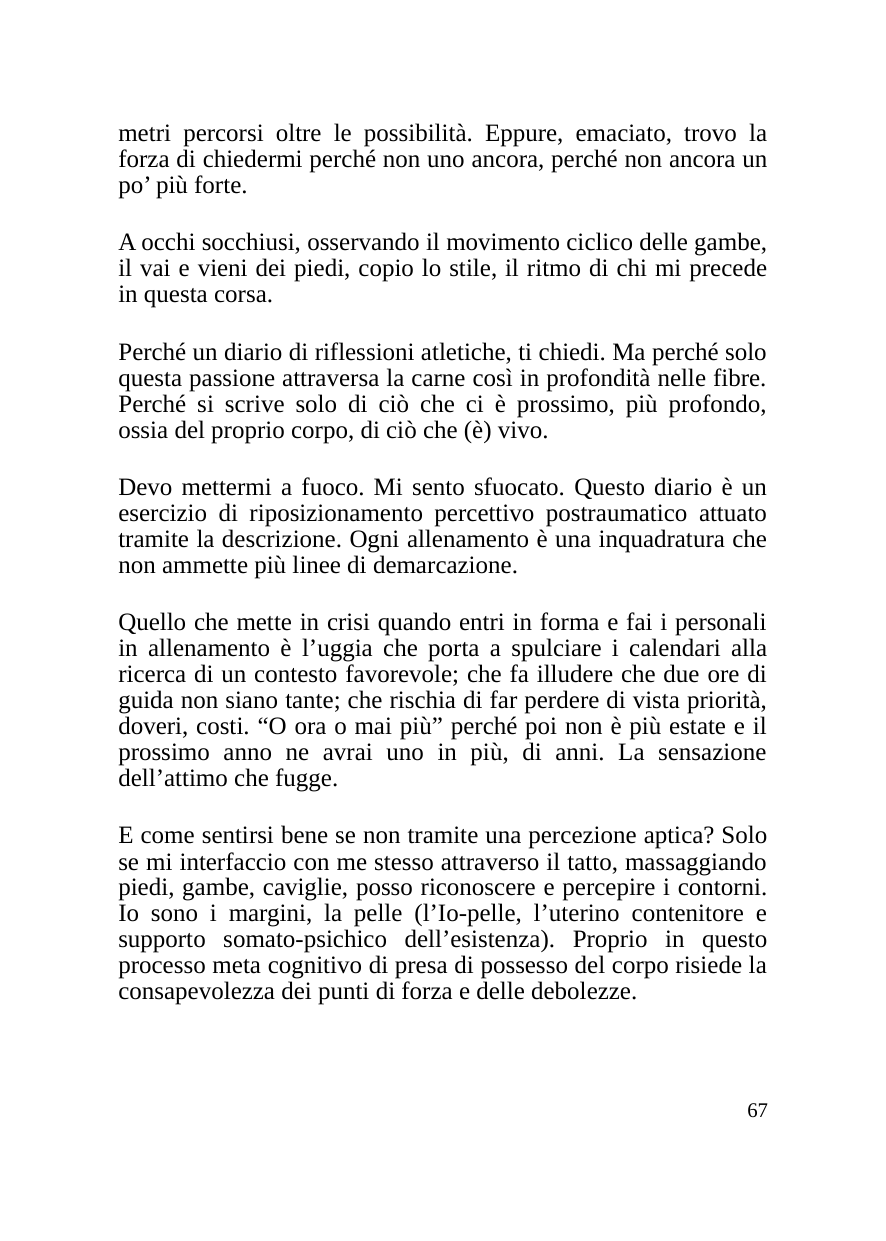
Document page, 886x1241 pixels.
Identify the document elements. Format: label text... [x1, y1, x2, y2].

text Devo mettermi a fuoco. Mi sento sfuocato. Questo diario è un esercizio di riposizionamento percettivo postraumatico attuato tramite la descrizione. Ogni allenamento è una inquadratura che non ammette più linee di demarcazione. [118, 472, 768, 579]
text Perché un diario di riflessioni atletiche, ti chiedi. Ma perché solo questa passione attraversa la carne così in profondità nelle fibre. Perché si scrive solo di ciò che ci è prossimo, più profondo, ossia del proprio corpo, di ciò che (è) vivo. [118, 337, 768, 443]
text E come sentirsi bene se non tramite una percezione aptica? Solo se mi interfaccio con me stesso attraverso il tatto, massaggiando piedi, gambe, caviglie, posso riconoscere e percepire i contorni. Io sono i margini, la pelle (l’Io-pelle, l’uterino contenitore e supporto somato-psichico dell’esistenza). Proprio in questo processo meta cognitivo di presa di possesso del corpo risiede la consapevolezza dei punti di forza e delle debolezze. [118, 821, 768, 1005]
text metri percorsi oltre le possibilità. Eppure, emaciato, trovo la forza di chiedermi perché non uno ancora, perché non ancora un po’ più forte. [118, 118, 768, 199]
text A occhi socchiusi, osservando il movimento ciclico delle gambe, il vai e vieni dei piedi, copio lo stile, il ritmo di chi mi precede in questa corsa. [118, 227, 768, 308]
text Quello che mette in crisi quando entri in forma e fai i personali in allenamento è l’uggia che porta a spulciare i calendari alla ricerca di un contesto favorevole; che fa illudere che due ore di guida non siano tante; che rischia di far perdere di vista priorità, doveri, costi. “O ora o mai più” perché poi non è più estate e il prossimo anno ne avrai uno in più, di anni. La sensazione dell’attimo che fugge. [118, 607, 768, 792]
